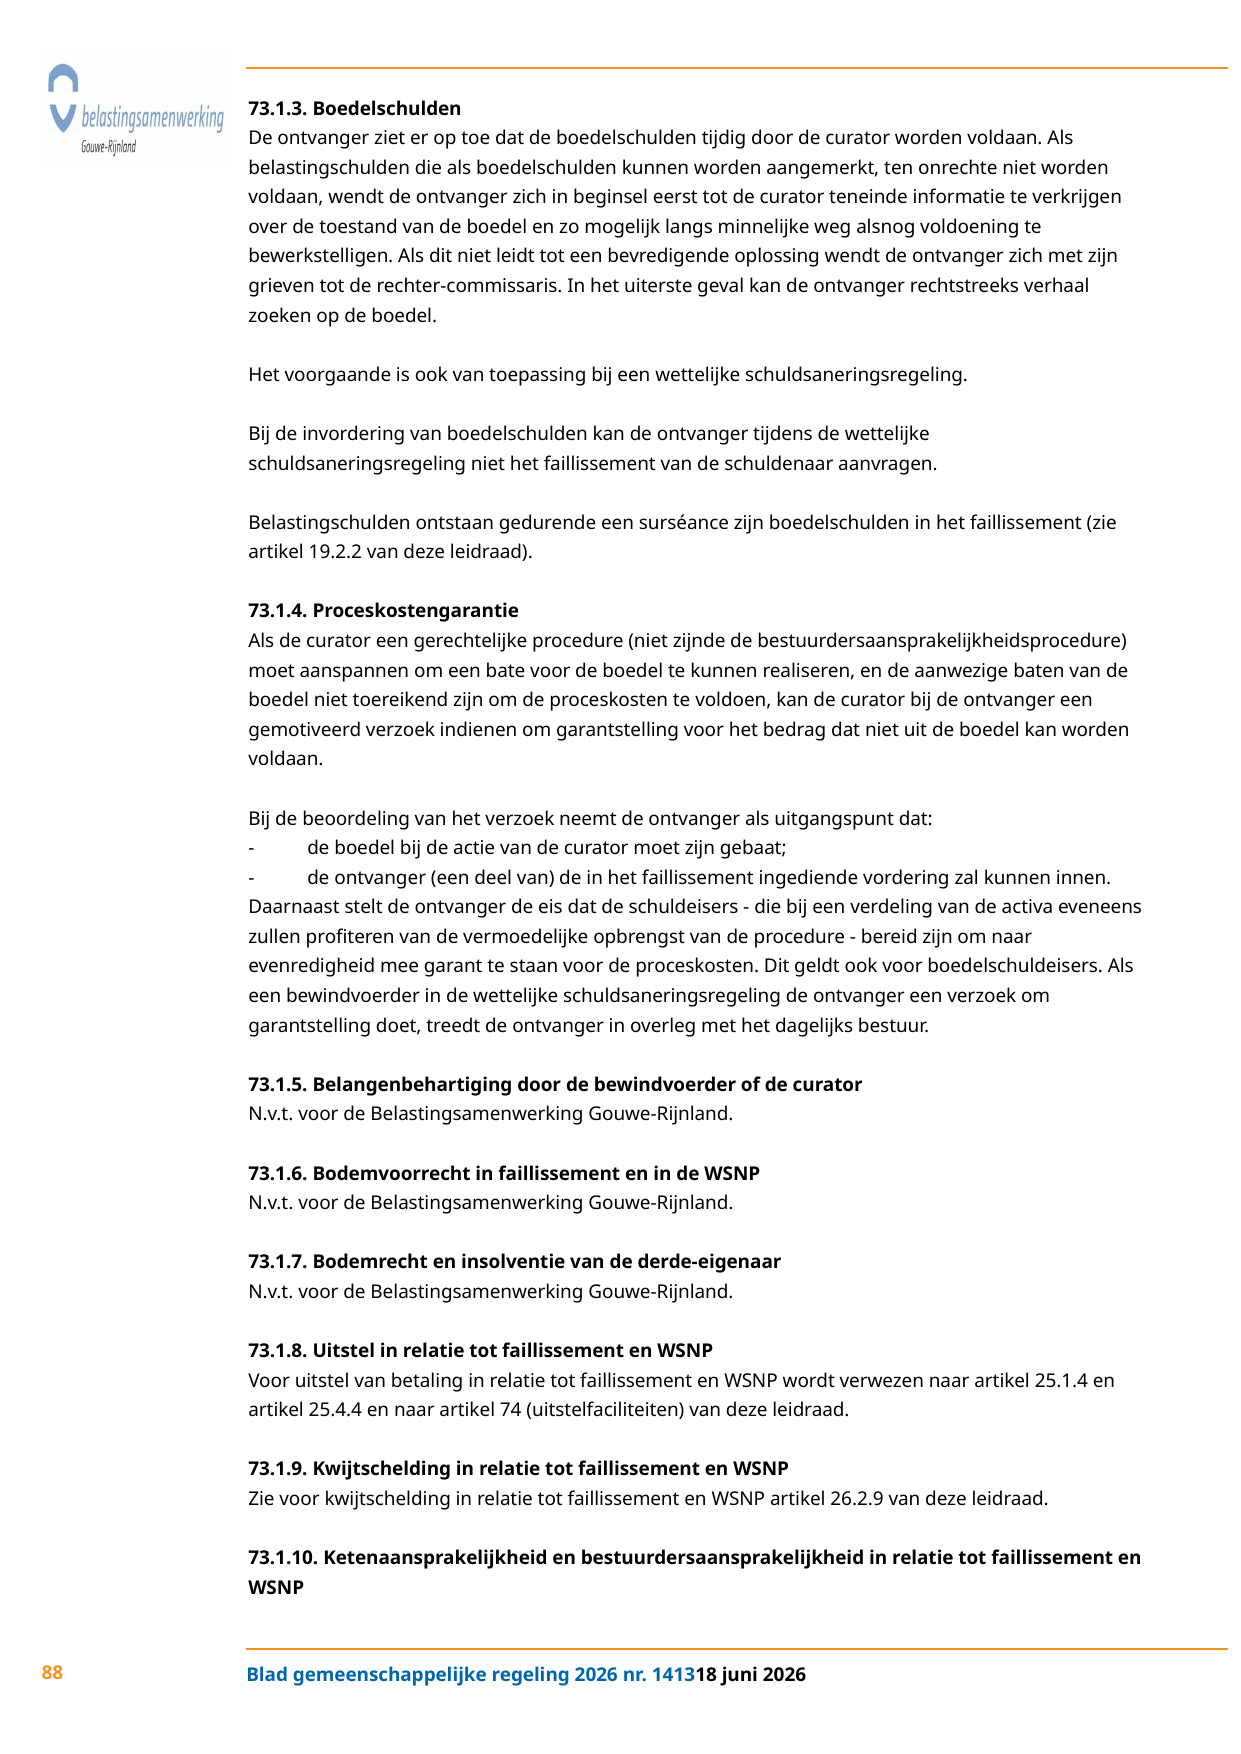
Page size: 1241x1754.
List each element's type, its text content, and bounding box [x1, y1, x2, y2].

list de boedel bij de actie van de curator moet zijn gebaat; [248, 834, 1152, 860]
text 73.1.6. Bodemvoorrecht in faillissement en in de WSNP [248, 1160, 1152, 1186]
text 73.1.3. Boedelschulden [248, 95, 1152, 121]
text Bij de invordering van boedelschulden kan de ontvanger tijdens de wettelijke schuldsaneringsregeling niet het faillissement van de schuldenaar aanvragen. [248, 420, 1152, 476]
text 73.1.8. Uitstel in relatie tot faillissement en WSNP [248, 1337, 1152, 1363]
text 73.1.9. Kwijtschelding in relatie tot faillissement en WSNP [248, 1456, 1152, 1481]
picture [41, 47, 231, 172]
text 73.1.10. Ketenaansprakelijkheid en bestuurdersaansprakelijkheid in relatie tot faillissement en WSNP [248, 1544, 1152, 1600]
text N.v.t. voor de Belastingsamenwerking Gouwe-Rijnland. [248, 1189, 1152, 1215]
text 73.1.5. Belangenbehartiging door de bewindvoerder of de curator [248, 1071, 1152, 1097]
text Voor uitstel van betaling in relatie tot faillissement en WSNP wordt verwezen naar artikel 25.1.4 en artikel 25.4.4 en naar artikel 74 (uitstelfaciliteiten) van deze leidraad. [248, 1367, 1152, 1422]
text 73.1.7. Bodemrecht en insolventie van de derde-eigenaar [248, 1248, 1152, 1274]
text Bij de beoordeling van het verzoek neemt de ontvanger als uitgangspunt dat: [248, 805, 1152, 831]
text N.v.t. voor de Belastingsamenwerking Gouwe-Rijnland. [248, 1278, 1152, 1304]
list de ontvanger (een deel van) de in het faillissement ingediende vordering zal kunnen innen. [248, 864, 1152, 890]
text Daarnaast stelt de ontvanger de eis dat de schuldeisers - die bij een verdeling van de activa eveneens zullen profiteren van de vermoedelijke opbrengst van de procedure - bereid zijn om naar evenredigheid mee garant te staan voor de proceskosten. Dit geldt ook voor boedelschuldeisers. Als een bewindvoerder in de wettelijke schuldsaneringsregeling de ontvanger een verzoek om garantstelling doet, treedt de ontvanger in overleg met het dagelijks bestuur. [248, 893, 1152, 1038]
text Als de curator een gerechtelijke procedure (niet zijnde de bestuurdersaansprakelijkheidsprocedure) moet aanspannen om een bate voor de boedel te kunnen realiseren, en de aanwezige baten van de boedel niet toereikend zijn om de proceskosten te voldoen, kan de curator bij de ontvanger een gemotiveerd verzoek indienen om garantstelling voor het bedrag dat niet uit de boedel kan worden voldaan. [248, 627, 1152, 771]
text De ontvanger ziet er op toe dat de boedelschulden tijdig door de curator worden voldaan. Als belastingschulden die als boedelschulden kunnen worden aangemerkt, ten onrechte niet worden voldaan, wendt de ontvanger zich in beginsel eerst tot de curator teneinde informatie te verkrijgen over de toestand van de boedel en zo mogelijk langs minnelijke weg alsnog voldoening te bewerkstelligen. Als dit niet leidt tot een bevredigende oplossing wendt de ontvanger zich met zijn grieven tot de rechter-commissaris. In het uiterste geval kan de ontvanger rechtstreeks verhaal zoeken op de boedel. [248, 124, 1152, 328]
text Het voorgaande is ook van toepassing bij een wettelijke schuldsaneringsregeling. [248, 361, 1152, 387]
text 73.1.4. Proceskostengarantie [248, 598, 1152, 623]
text N.v.t. voor de Belastingsamenwerking Gouwe-Rijnland. [248, 1101, 1152, 1126]
text Zie voor kwijtschelding in relatie tot faillissement en WSNP artikel 26.2.9 van deze leidraad. [248, 1485, 1152, 1511]
text Belastingschulden ontstaan gedurende een surséance zijn boedelschulden in het faillissement (zie artikel 19.2.2 van deze leidraad). [248, 509, 1152, 564]
